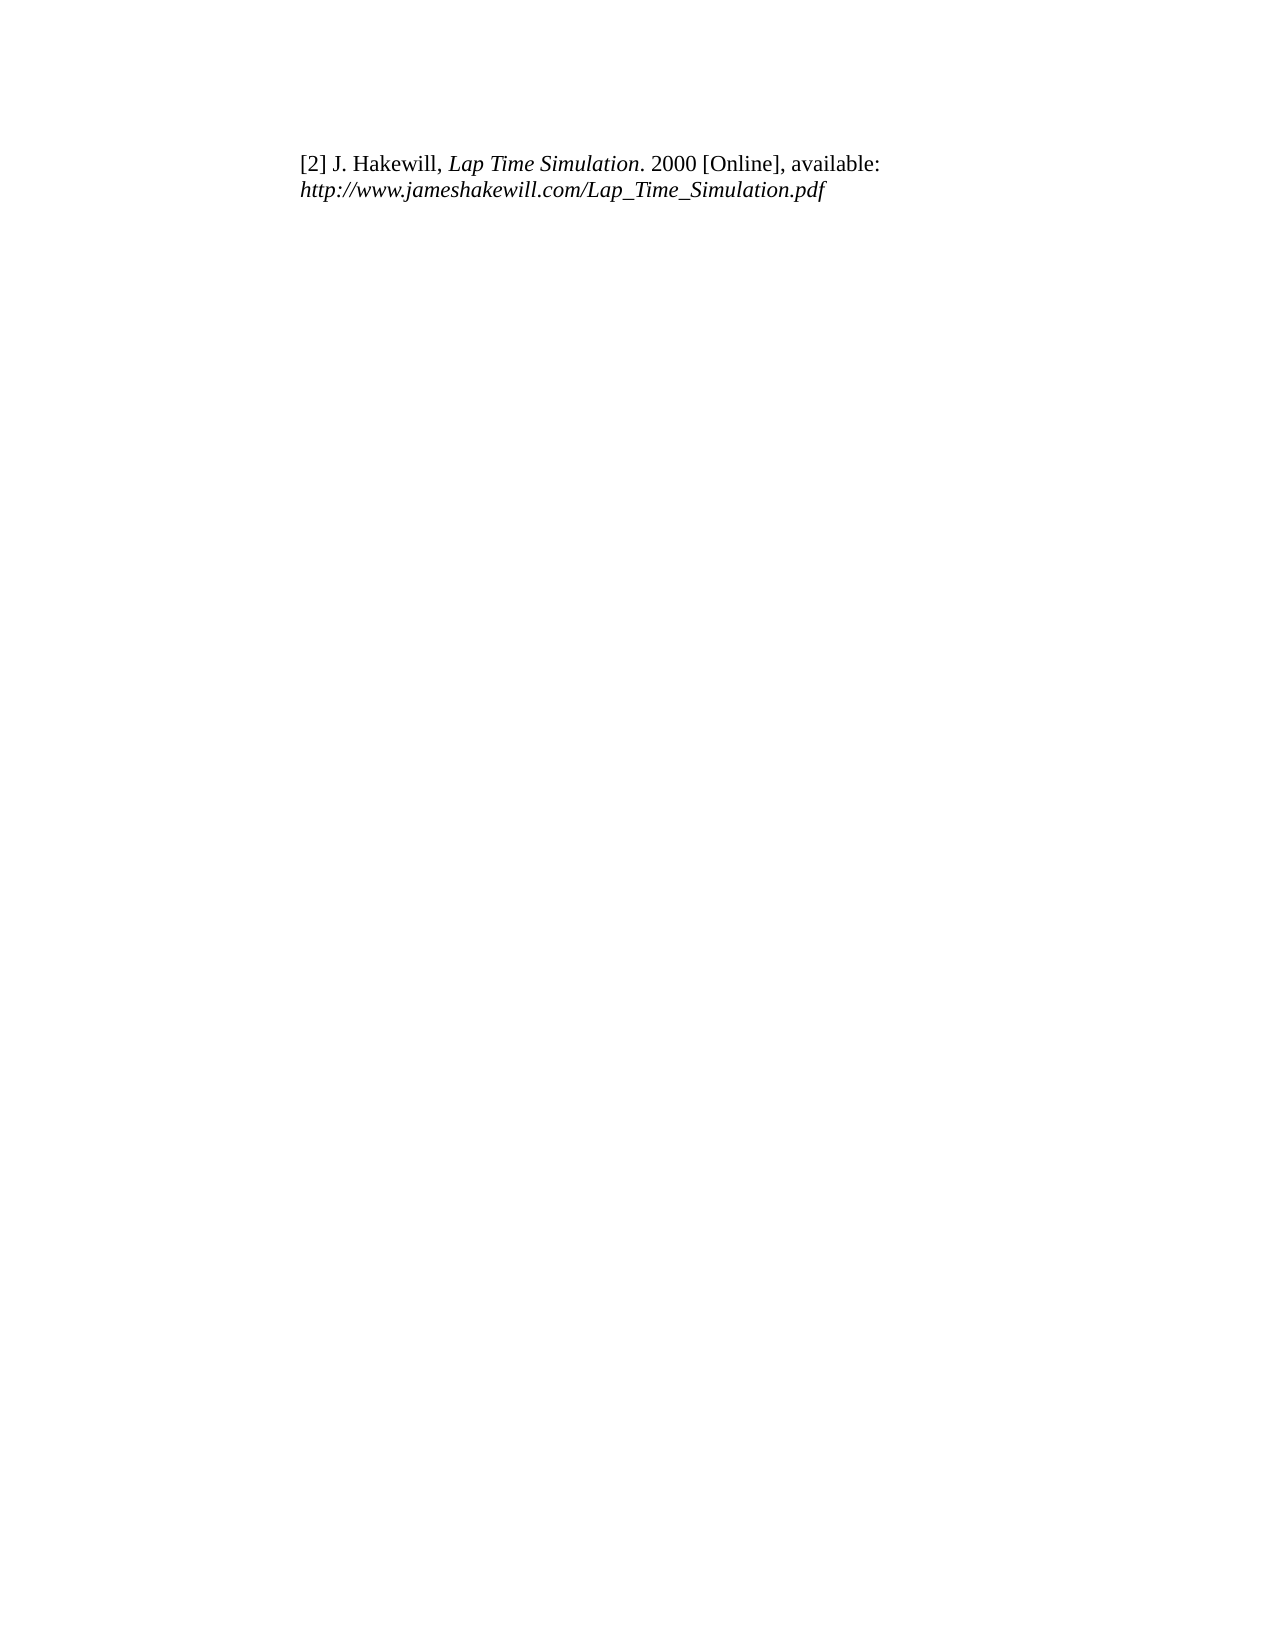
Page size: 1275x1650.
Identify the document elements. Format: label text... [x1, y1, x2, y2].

text [2] J. Hakewill, Lap Time Simulation. 2000 [Online], available: http://www.jameshakewill.com/Lap_Time_Simulation.pdf [300, 150, 975, 203]
